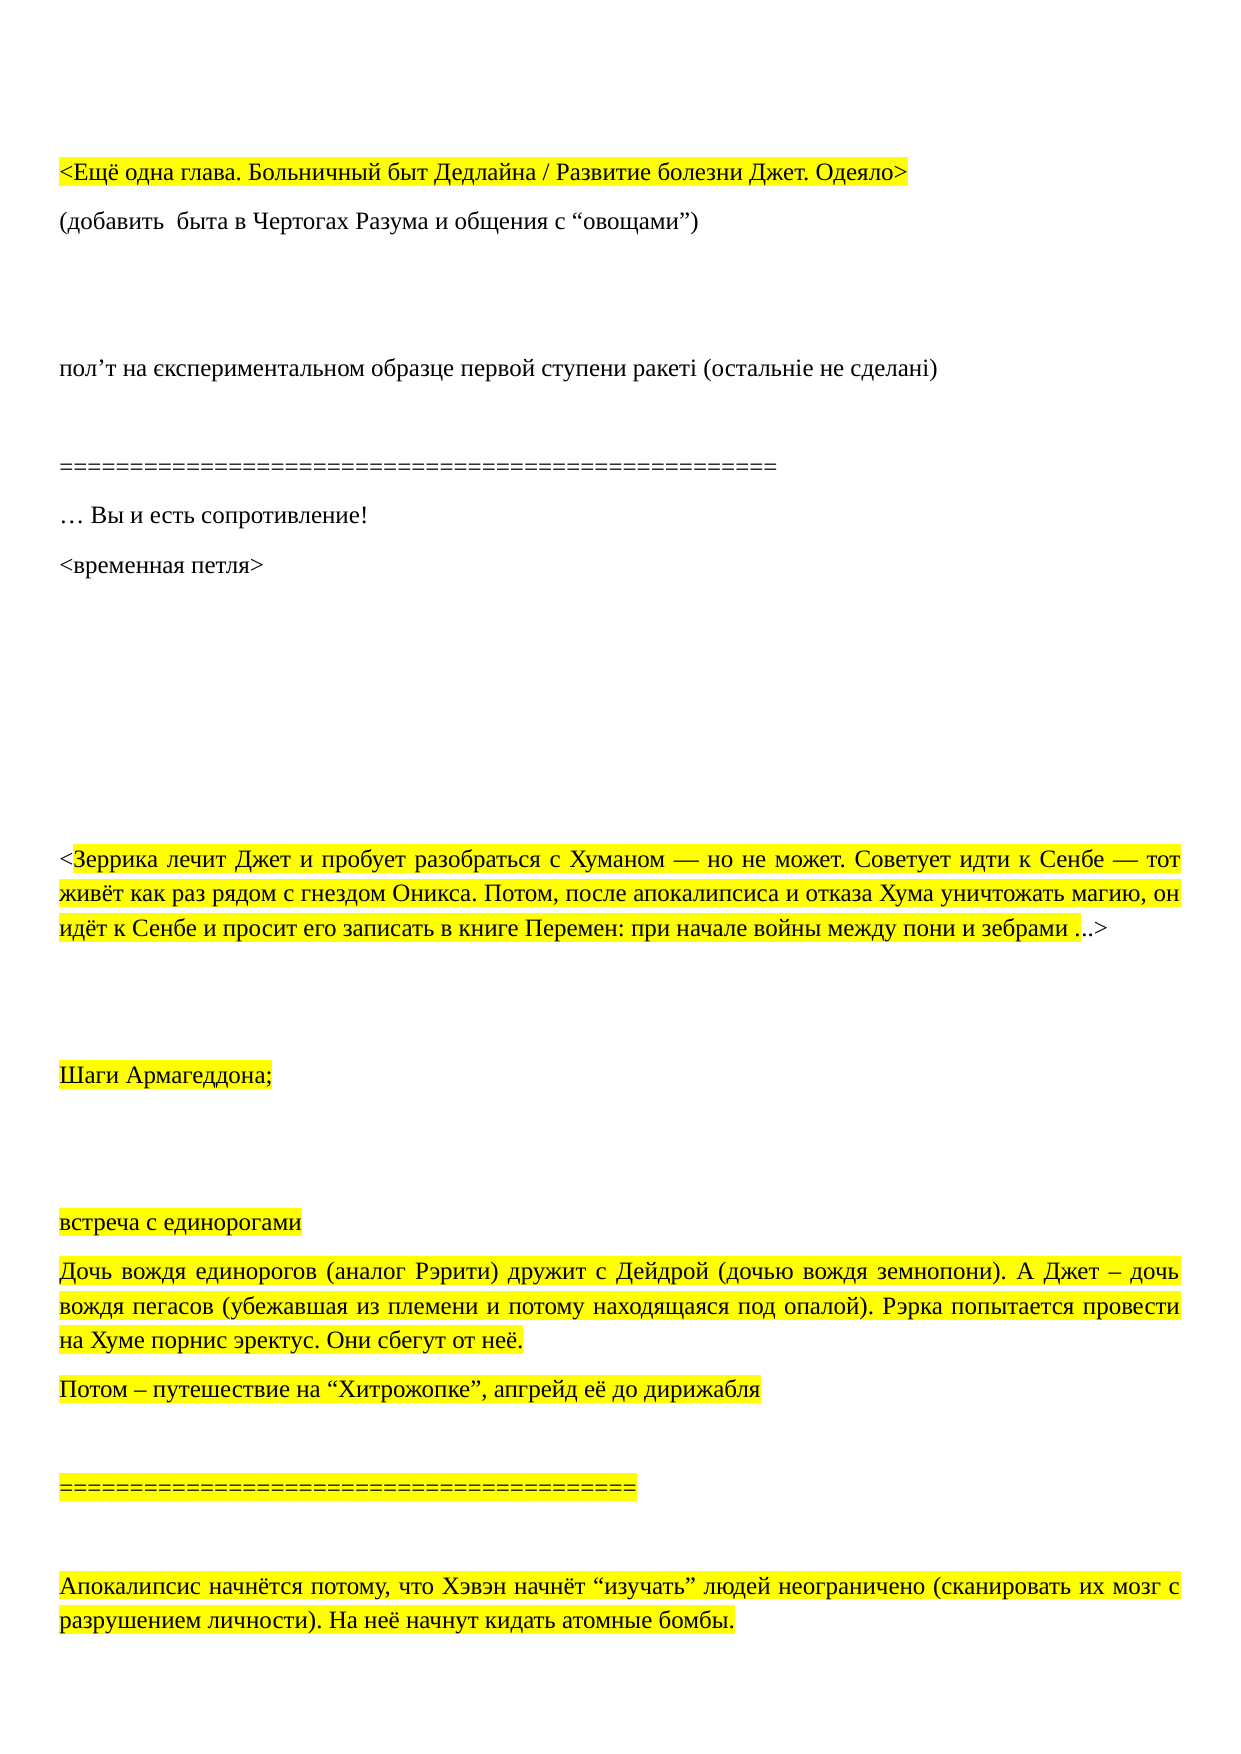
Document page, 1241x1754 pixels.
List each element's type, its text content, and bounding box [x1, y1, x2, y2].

text (добавить быта в Чертогах Разума и общения с “овощами”) [59, 206, 1181, 235]
text пол’т на єкспериментальном образце первой ступени ракеті (остальніе не сделані) [59, 353, 1181, 382]
text Апокалипсис начнётся потому, что Хэвэн начнёт “изучать” людей неограничено (сканировать их мозг с разрушением личности). На неё начнут кидать атомные бомбы. [59, 1571, 1181, 1634]
text Шаги Армагеддона; [59, 1060, 1181, 1089]
text =================================================== [59, 452, 1181, 480]
text встреча с единорогами [59, 1207, 1181, 1236]
text <временная петля> [59, 550, 1181, 578]
text <Зеррика лечит Джет и пробует разобраться с Хуманом — но не может. Советует идти к Сенбе — тот живёт как раз рядом с гнездом Оникса. Потом, после апокалипсиса и отказа Хума уничтожать магию, он идёт к Сенбе и просит его записать в книге Перемен: при начале войны между пони и зебрами ...> [59, 844, 1181, 942]
text ========================================= [59, 1473, 1181, 1501]
text … Вы и есть сопротивление! [59, 501, 1181, 529]
text Дочь вождя единорогов (аналог Рэрити) дружит с Дейдрой (дочью вождя земнопони). А Джет – дочь вождя пегасов (убежавшая из племени и потому находящаяся под опалой). Рэрка попытается провести на Хуме порнис эректус. Они сбегут от неё. [59, 1256, 1181, 1354]
text Потом – путешествие на “Хитрожопке”, апгрейд её до дирижабля [59, 1374, 1181, 1403]
text <Ещё одна глава. Больничный быт Дедлайна / Развитие болезни Джет. Одеяло> [59, 157, 1181, 186]
